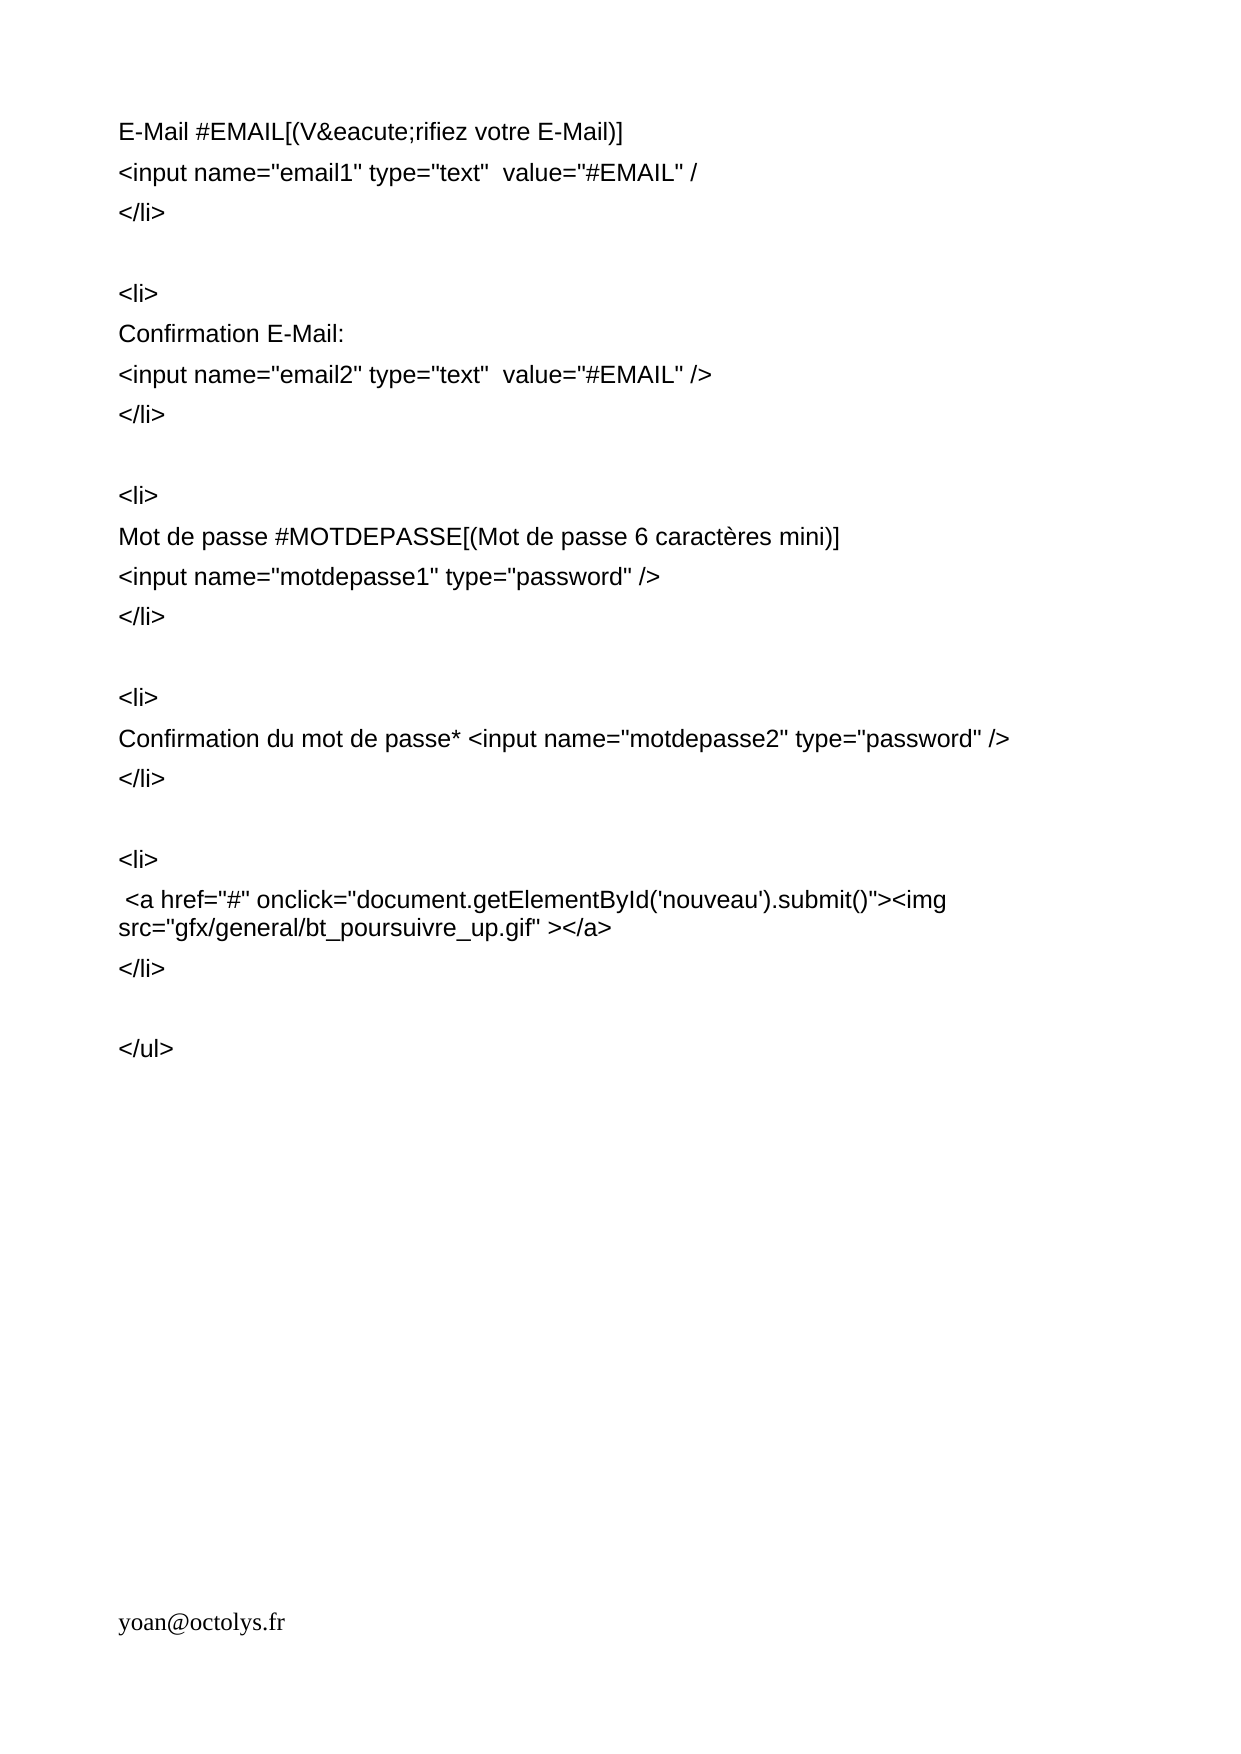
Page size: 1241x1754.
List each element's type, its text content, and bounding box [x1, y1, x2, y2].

text </li> [118, 199, 1122, 227]
text <li> [118, 280, 1122, 308]
text <input name="motdepasse1" type="password" /> [118, 563, 1122, 591]
text </ul> [118, 1035, 1122, 1063]
text Confirmation du mot de passe* <input name="motdepasse2" type="password" /> [118, 724, 1122, 752]
text </li> [118, 603, 1122, 631]
text <li> [118, 846, 1122, 873]
text <input name="email2" type="text" value="#EMAIL" /> [118, 361, 1122, 388]
text <a href="#" onclick="document.getElementById('nouveau').submit()"><img src="gfx/general/bt_poursuivre_up.gif" ></a> [118, 886, 1122, 942]
text E-Mail #EMAIL[(V&eacute;rifiez votre E-Mail)] [118, 118, 1122, 146]
text </li> [118, 765, 1122, 793]
text Confirmation E-Mail: [118, 320, 1122, 348]
text </li> [118, 954, 1122, 982]
text </li> [118, 401, 1122, 429]
text <li> [118, 482, 1122, 510]
text <input name="email1" type="text" value="#EMAIL" / [118, 158, 1122, 186]
text <li> [118, 684, 1122, 712]
text Mot de passe #MOTDEPASSE[(Mot de passe 6 caractères mini)] [118, 522, 1122, 550]
